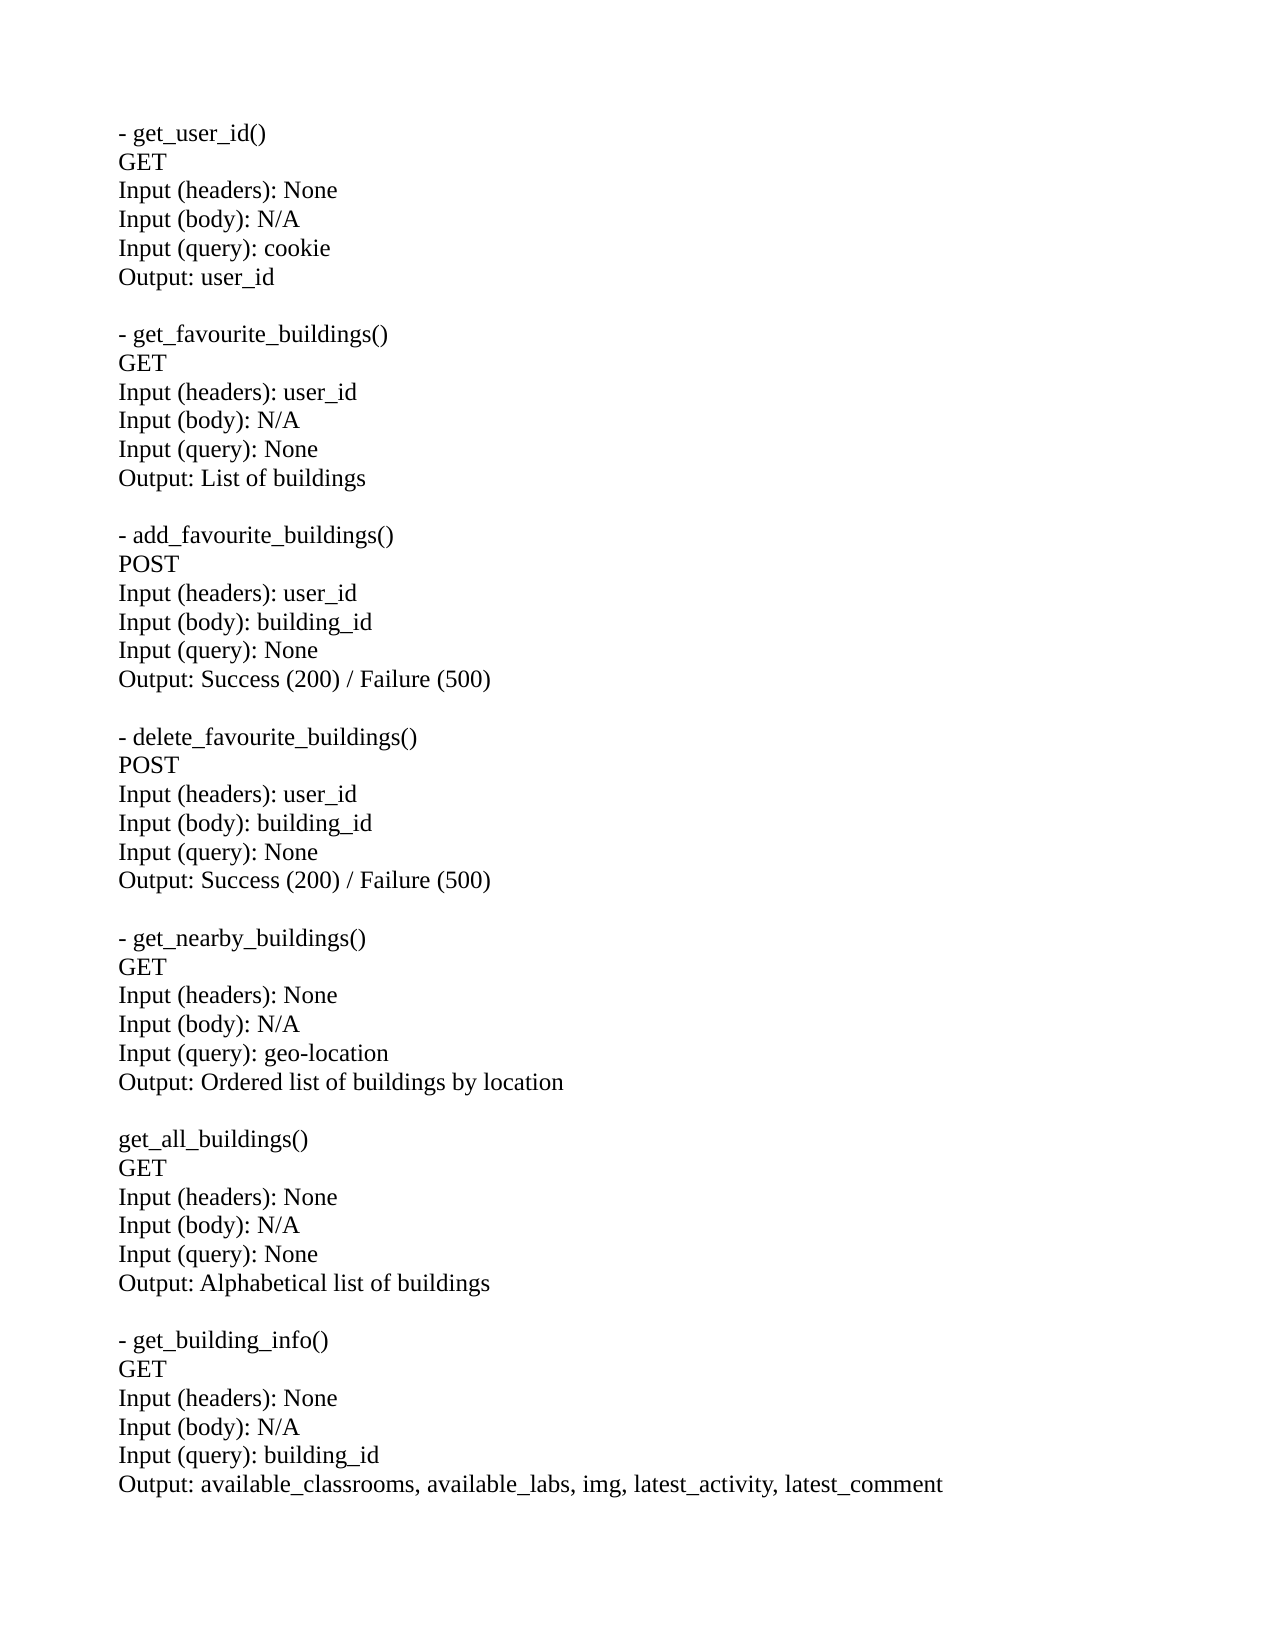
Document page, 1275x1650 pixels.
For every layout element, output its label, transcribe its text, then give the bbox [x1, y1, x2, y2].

text - delete_favourite_buildings() [118, 722, 1157, 751]
text Input (headers): None [118, 1182, 1157, 1211]
text Input (query): building_id [118, 1441, 1157, 1469]
text Output: Success (200) / Failure (500) [118, 866, 1157, 894]
text POST [118, 751, 1157, 779]
text Input (headers): None [118, 1383, 1157, 1412]
text Input (headers): user_id [118, 377, 1157, 406]
text Output: Alphabetical list of buildings [118, 1268, 1157, 1297]
text get_all_buildings() [118, 1124, 1157, 1153]
text Input (headers): user_id [118, 578, 1157, 607]
text - get_building_info() [118, 1326, 1157, 1354]
text Input (query): None [118, 1239, 1157, 1268]
text Input (query): geo-location [118, 1038, 1157, 1067]
text Output: available_classrooms, available_labs, img, latest_activity, latest_comment [118, 1469, 1157, 1498]
text - get_favourite_buildings() [118, 319, 1157, 348]
text Input (body): N/A [118, 1211, 1157, 1239]
text - get_nearby_buildings() [118, 923, 1157, 952]
text Output: List of buildings [118, 463, 1157, 492]
text Output: Ordered list of buildings by location [118, 1067, 1157, 1096]
text Input (query): None [118, 636, 1157, 664]
text GET [118, 348, 1157, 377]
text Input (query): None [118, 434, 1157, 463]
text POST [118, 549, 1157, 578]
text Input (body): building_id [118, 808, 1157, 837]
text - get_user_id() [118, 118, 1157, 147]
text Input (body): N/A [118, 406, 1157, 434]
text Input (headers): user_id [118, 779, 1157, 808]
text Input (query): cookie [118, 233, 1157, 262]
text GET [118, 147, 1157, 176]
text Output: user_id [118, 262, 1157, 291]
text Input (body): N/A [118, 1009, 1157, 1038]
text Input (body): N/A [118, 1412, 1157, 1441]
text - add_favourite_buildings() [118, 521, 1157, 549]
text GET [118, 1153, 1157, 1182]
text Input (headers): None [118, 981, 1157, 1009]
text Input (body): N/A [118, 204, 1157, 233]
text Input (body): building_id [118, 607, 1157, 636]
text Input (query): None [118, 837, 1157, 866]
text Output: Success (200) / Failure (500) [118, 664, 1157, 693]
text Input (headers): None [118, 176, 1157, 204]
text GET [118, 1354, 1157, 1383]
text GET [118, 952, 1157, 981]
